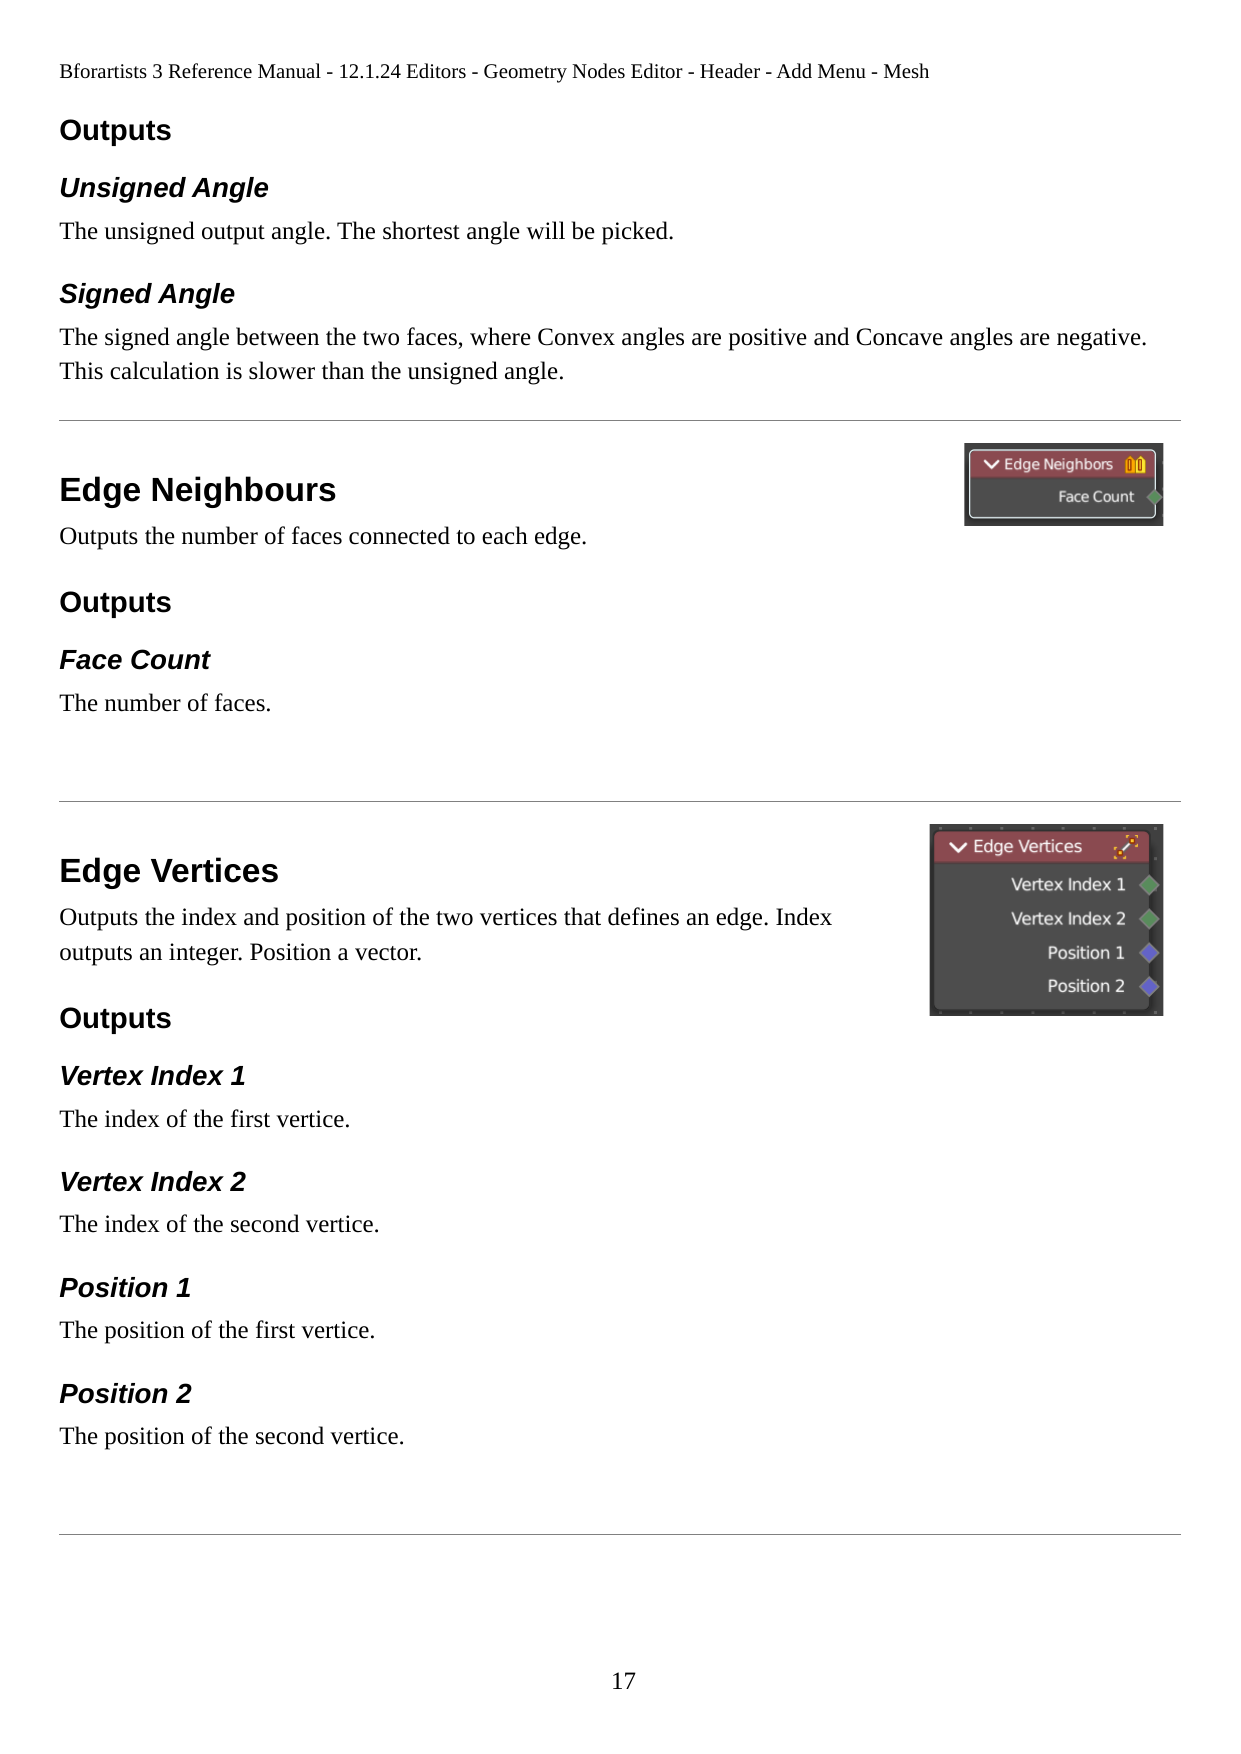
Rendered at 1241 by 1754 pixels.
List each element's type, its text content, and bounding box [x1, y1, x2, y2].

text The position of the second vertice. [59, 1421, 1181, 1450]
text The index of the first vertice. [59, 1104, 1181, 1132]
text The index of the second vertice. [59, 1209, 1181, 1238]
subtitle [1164, 851, 1181, 890]
text The unsigned output angle. The shortest angle will be picked. [59, 216, 1181, 244]
text Outputs the number of faces connected to each edge. [59, 521, 1181, 550]
subtitle Vertex Index 2 [59, 1165, 1181, 1197]
text The signed angle between the two faces, where Convex angles are positive and Concave angles are negative. This calculation is slower than the unsigned angle. [59, 322, 1181, 385]
subtitle Unsigned Angle [59, 171, 1181, 203]
text Outputs the index and position of the two vertices that defines an edge. Index outputs an integer. Position a vector. [59, 902, 929, 966]
subtitle Vertex Index 1 [59, 1059, 1181, 1091]
picture [929, 824, 1164, 1016]
subtitle Face Count [59, 644, 1181, 676]
subtitle Edge Vertices [59, 851, 929, 890]
text The position of the first vertice. [59, 1316, 1181, 1344]
subtitle Signed Angle [59, 277, 1181, 309]
picture [964, 443, 1164, 526]
subtitle [1164, 470, 1181, 509]
subtitle Position 2 [59, 1377, 1181, 1409]
subtitle Position 1 [59, 1271, 1181, 1303]
text The number of faces. [59, 688, 1181, 717]
subtitle Edge Neighbours [59, 470, 964, 509]
subtitle Outputs [59, 585, 1181, 619]
subtitle Outputs [59, 1001, 1181, 1034]
subtitle Outputs [59, 113, 1181, 146]
